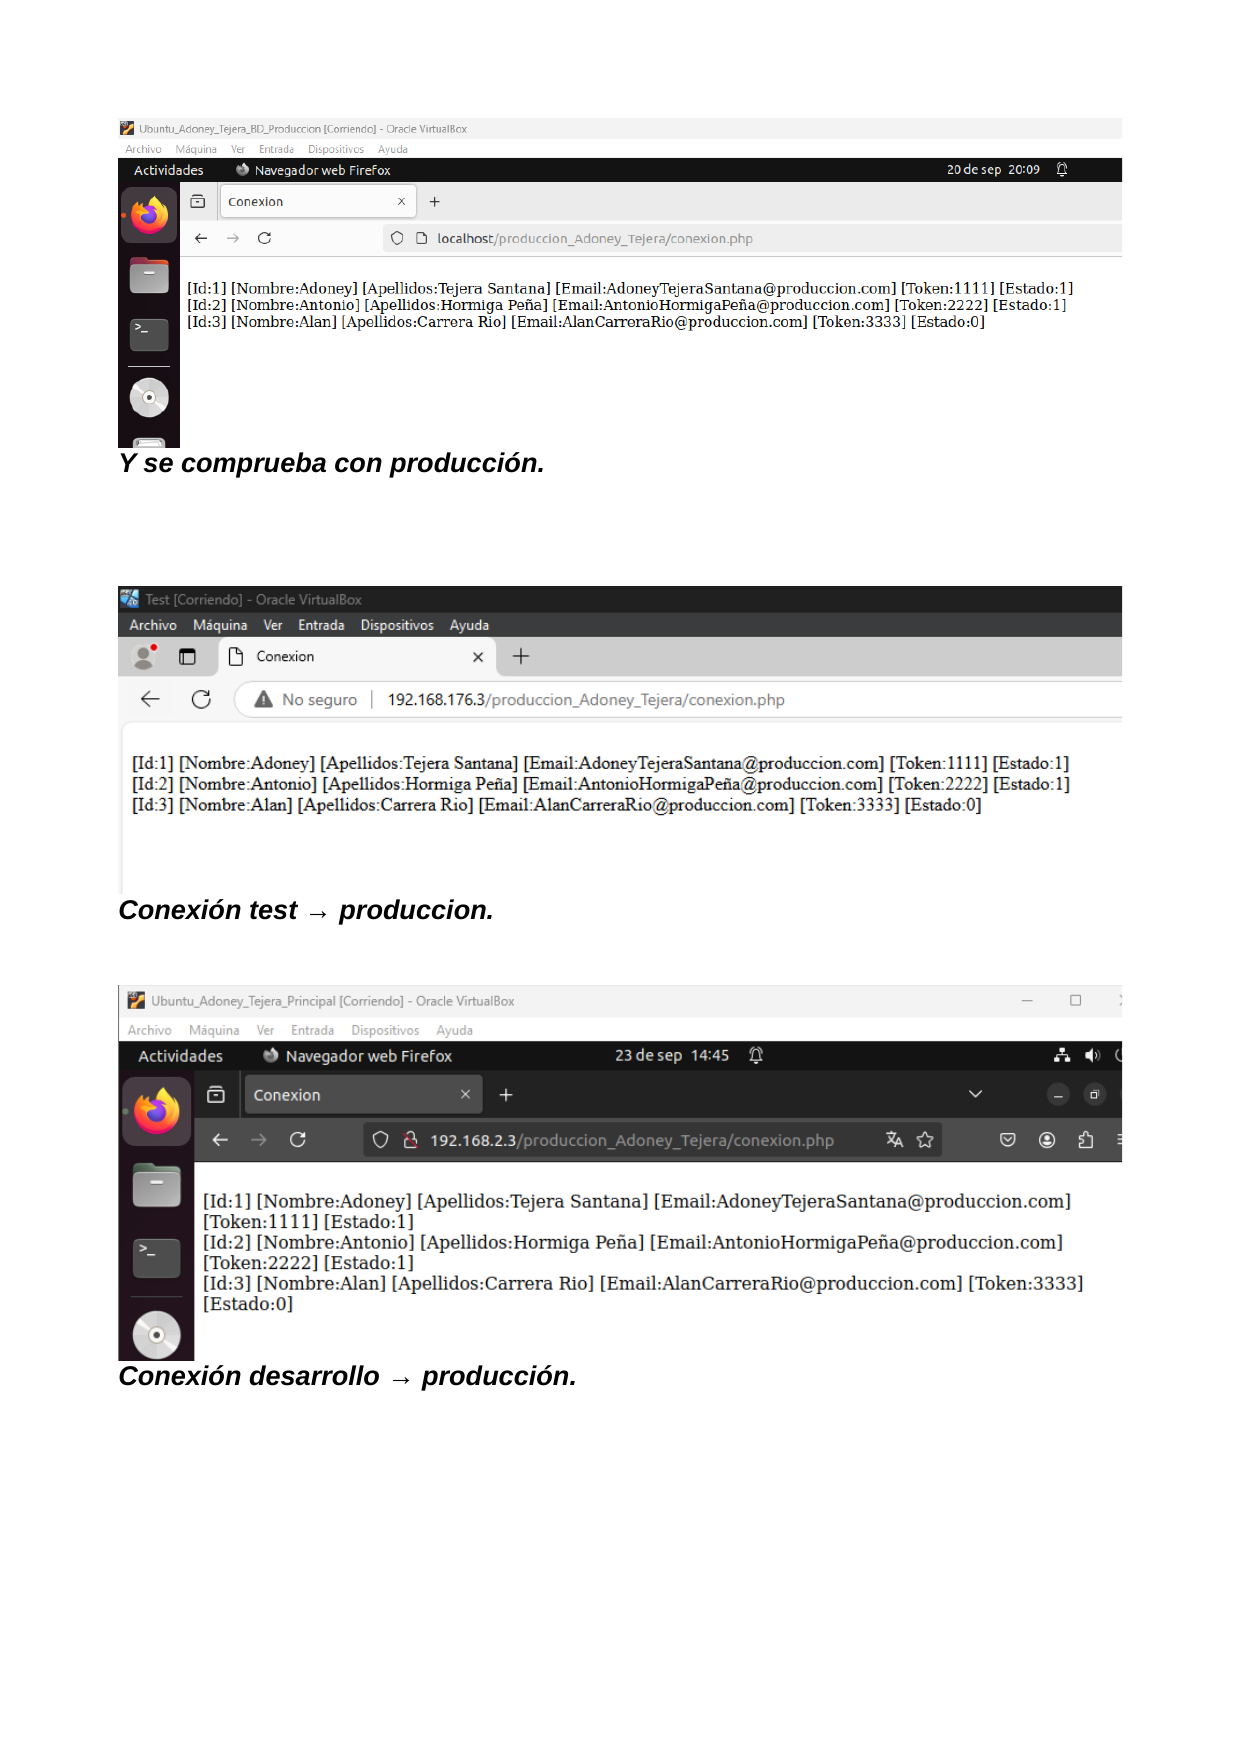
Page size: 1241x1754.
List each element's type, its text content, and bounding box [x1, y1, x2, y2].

picture [118, 118, 1123, 448]
picture [118, 586, 1123, 894]
subtitle Conexión desarrollo → producción. [118, 1361, 1122, 1391]
subtitle Conexión test → produccion. [118, 894, 1122, 925]
subtitle Y se comprueba con producción. [118, 448, 1122, 479]
picture [118, 985, 1123, 1361]
